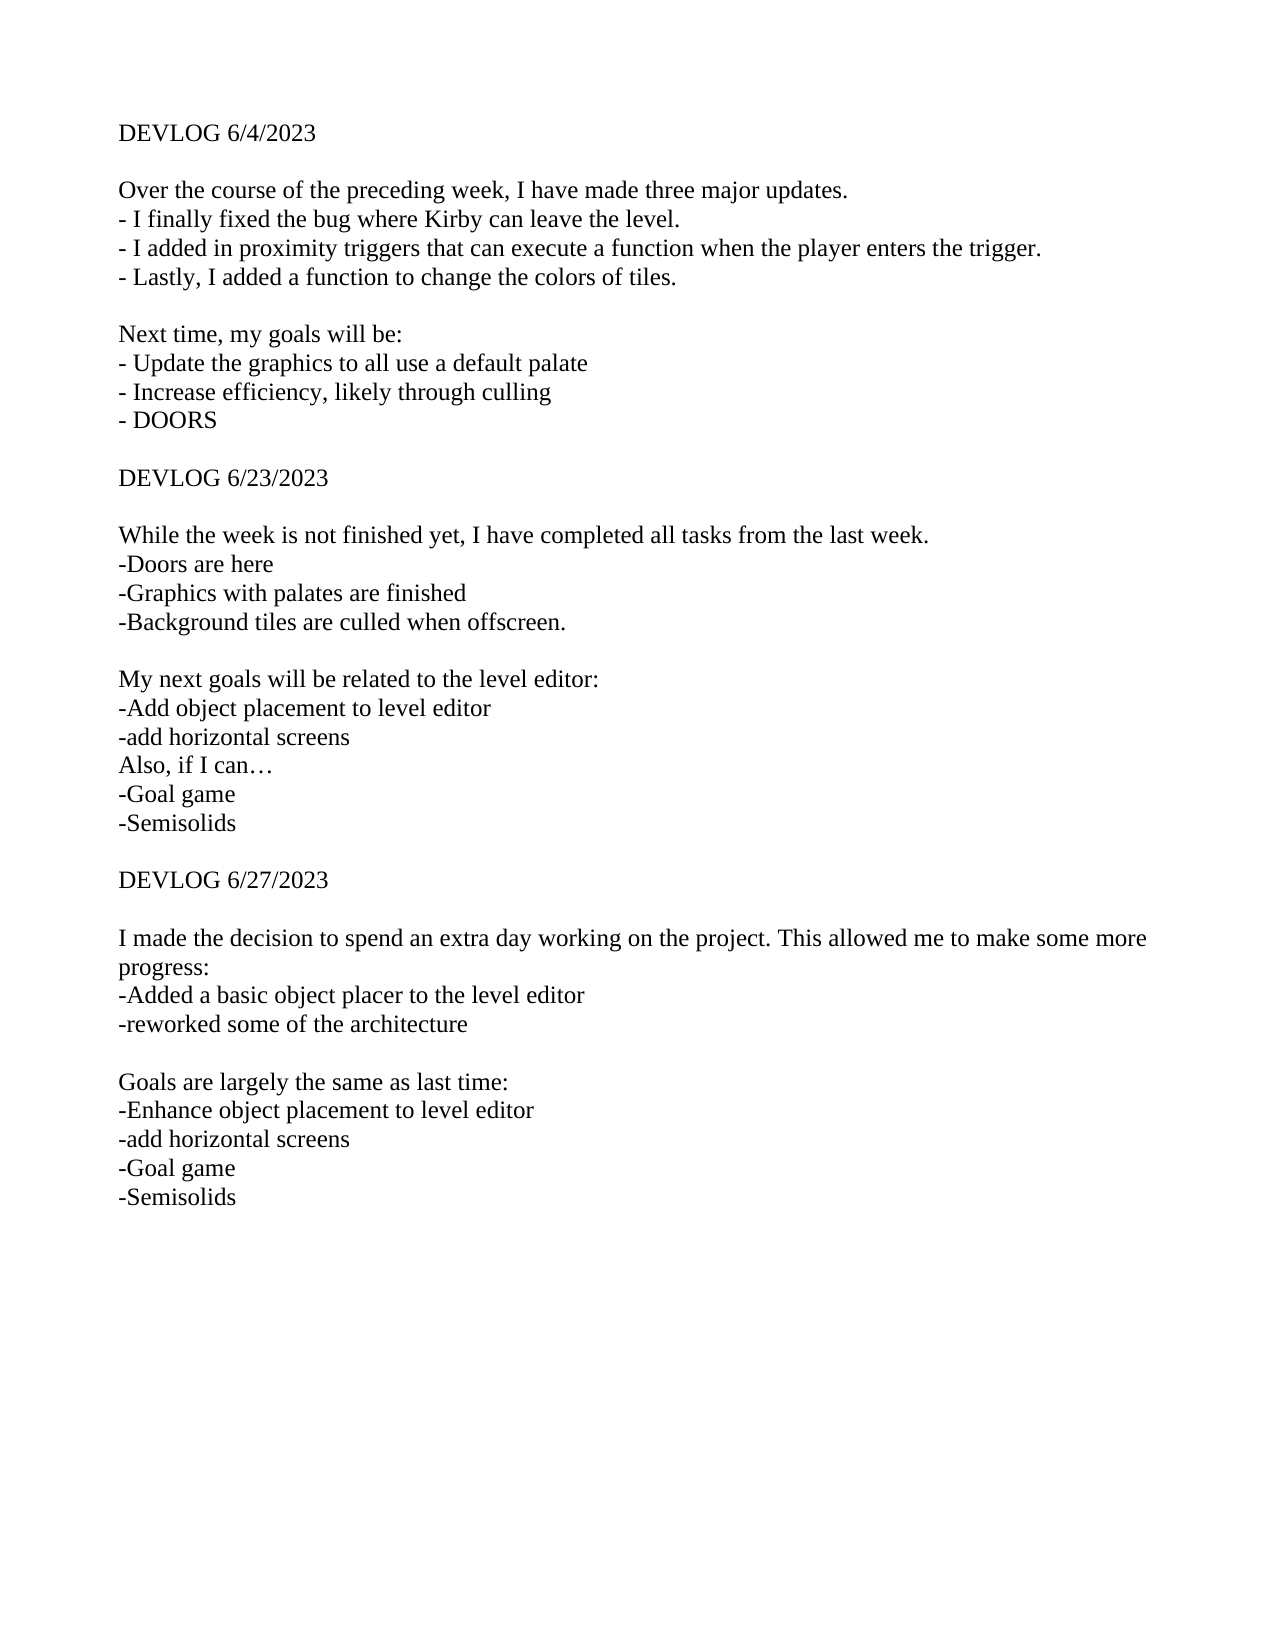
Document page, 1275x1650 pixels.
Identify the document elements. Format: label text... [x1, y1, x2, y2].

text Goals are largely the same as last time: [118, 1067, 1157, 1096]
text -add horizontal screens [118, 1124, 1157, 1153]
text -Goal game [118, 1153, 1157, 1182]
text Next time, my goals will be: [118, 319, 1157, 348]
text -add horizontal screens [118, 722, 1157, 751]
text - I finally fixed the bug where Kirby can leave the level. [118, 204, 1157, 233]
text - Lastly, I added a function to change the colors of tiles. [118, 262, 1157, 291]
text - DOORS [118, 406, 1157, 434]
text - Increase efficiency, likely through culling [118, 377, 1157, 406]
text -Goal game [118, 779, 1157, 808]
text While the week is not finished yet, I have completed all tasks from the last week. [118, 521, 1157, 549]
text -Enhance object placement to level editor [118, 1096, 1157, 1124]
text -Graphics with palates are finished [118, 578, 1157, 607]
text -Semisolids [118, 808, 1157, 837]
text Over the course of the preceding week, I have made three major updates. [118, 176, 1157, 204]
text - I added in proximity triggers that can execute a function when the player enters the trigger. [118, 233, 1157, 262]
text My next goals will be related to the level editor: [118, 664, 1157, 693]
text I made the decision to spend an extra day working on the project. This allowed me to make some more progress: [118, 923, 1157, 981]
text DEVLOG 6/23/2023 [118, 463, 1157, 492]
text -Add object placement to level editor [118, 693, 1157, 722]
text -Background tiles are culled when offscreen. [118, 607, 1157, 636]
text DEVLOG 6/27/2023 [118, 866, 1157, 894]
text -reworked some of the architecture [118, 1009, 1157, 1038]
text Also, if I can… [118, 751, 1157, 779]
text -Added a basic object placer to the level editor [118, 981, 1157, 1009]
text -Semisolids [118, 1182, 1157, 1211]
text -Doors are here [118, 549, 1157, 578]
text DEVLOG 6/4/2023 [118, 118, 1157, 147]
text - Update the graphics to all use a default palate [118, 348, 1157, 377]
